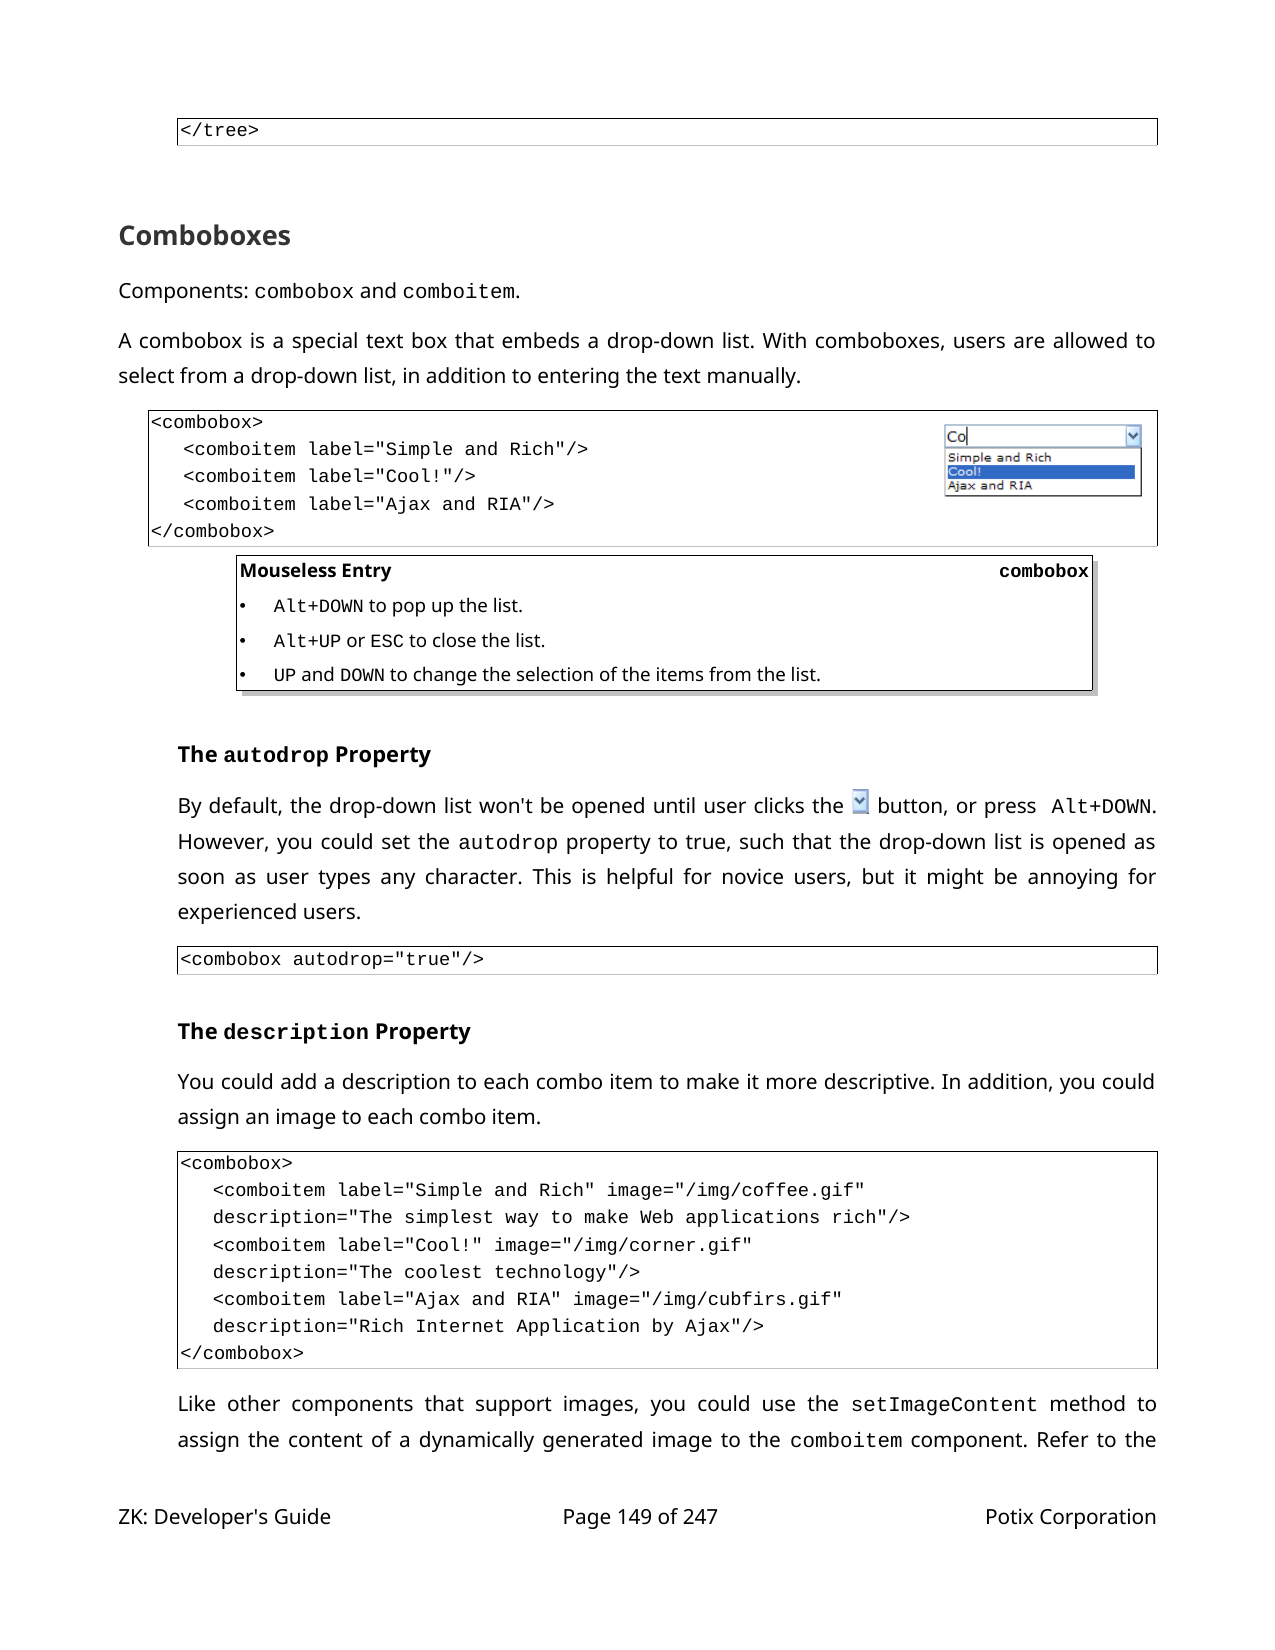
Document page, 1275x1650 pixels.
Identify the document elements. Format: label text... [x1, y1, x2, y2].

list UP and DOWN to change the selection of the items from the list. [237, 658, 1092, 690]
list Alt+UP or ESC to close the list. [237, 624, 1092, 653]
text A combobox is a special text box that embeds a drop-down list. With comboboxes, users are allowed to select from a drop-down list, in addition to entering the text manually. [118, 326, 1157, 389]
text <comboitem label="Cool!"/> [149, 464, 941, 488]
text <combobox autodrop="true"/> [178, 947, 1157, 974]
text </combobox> [149, 519, 1157, 546]
text description="Rich Internet Application by Ajax"/> [178, 1314, 1157, 1338]
picture [852, 789, 870, 814]
subtitle Comboboxes [118, 216, 1157, 253]
text Mouseless Entry combobox [237, 556, 1092, 583]
text <combobox> [149, 411, 1157, 434]
text You could add a description to each combo item to make it more descriptive. In addition, you could assign an image to each combo item. [177, 1067, 1157, 1130]
text Like other components that support images, you could use the setImageContent method to assign the content of a dynamically generated image to the comboitem component. Refer to the [177, 1389, 1157, 1453]
text <comboitem label="Simple and Rich" image="/img/coffee.gif" [178, 1178, 1157, 1202]
text Components: combobox and comboitem. [118, 277, 1157, 305]
subtitle The description Property [177, 1016, 1157, 1046]
text <comboitem label="Simple and Rich"/> [149, 437, 941, 461]
text <comboitem label="Ajax and RIA"/> [149, 491, 1157, 516]
text </tree> [178, 119, 1157, 145]
text <combobox> [178, 1152, 1157, 1175]
subtitle The autodrop Property [177, 739, 1157, 769]
picture [941, 421, 1150, 500]
text </combobox> [178, 1341, 1157, 1368]
text description="The simplest way to make Web applications rich"/> [178, 1205, 1157, 1229]
text <comboitem label="Ajax and RIA" image="/img/cubfirs.gif" [178, 1287, 1157, 1311]
list Alt+DOWN to pop up the list. [237, 589, 1092, 618]
text By default, the drop-down list won't be opened until user clicks the button, or press Alt+DOWN. However, you could set the autodrop property to true, such that the drop-down list is opened as soon as user types any character. This is helpful for novice users, but it might be annoying for experienced users. [177, 789, 1157, 926]
text description="The coolest technology"/> [178, 1260, 1157, 1284]
text <comboitem label="Cool!" image="/img/corner.gif" [178, 1232, 1157, 1257]
